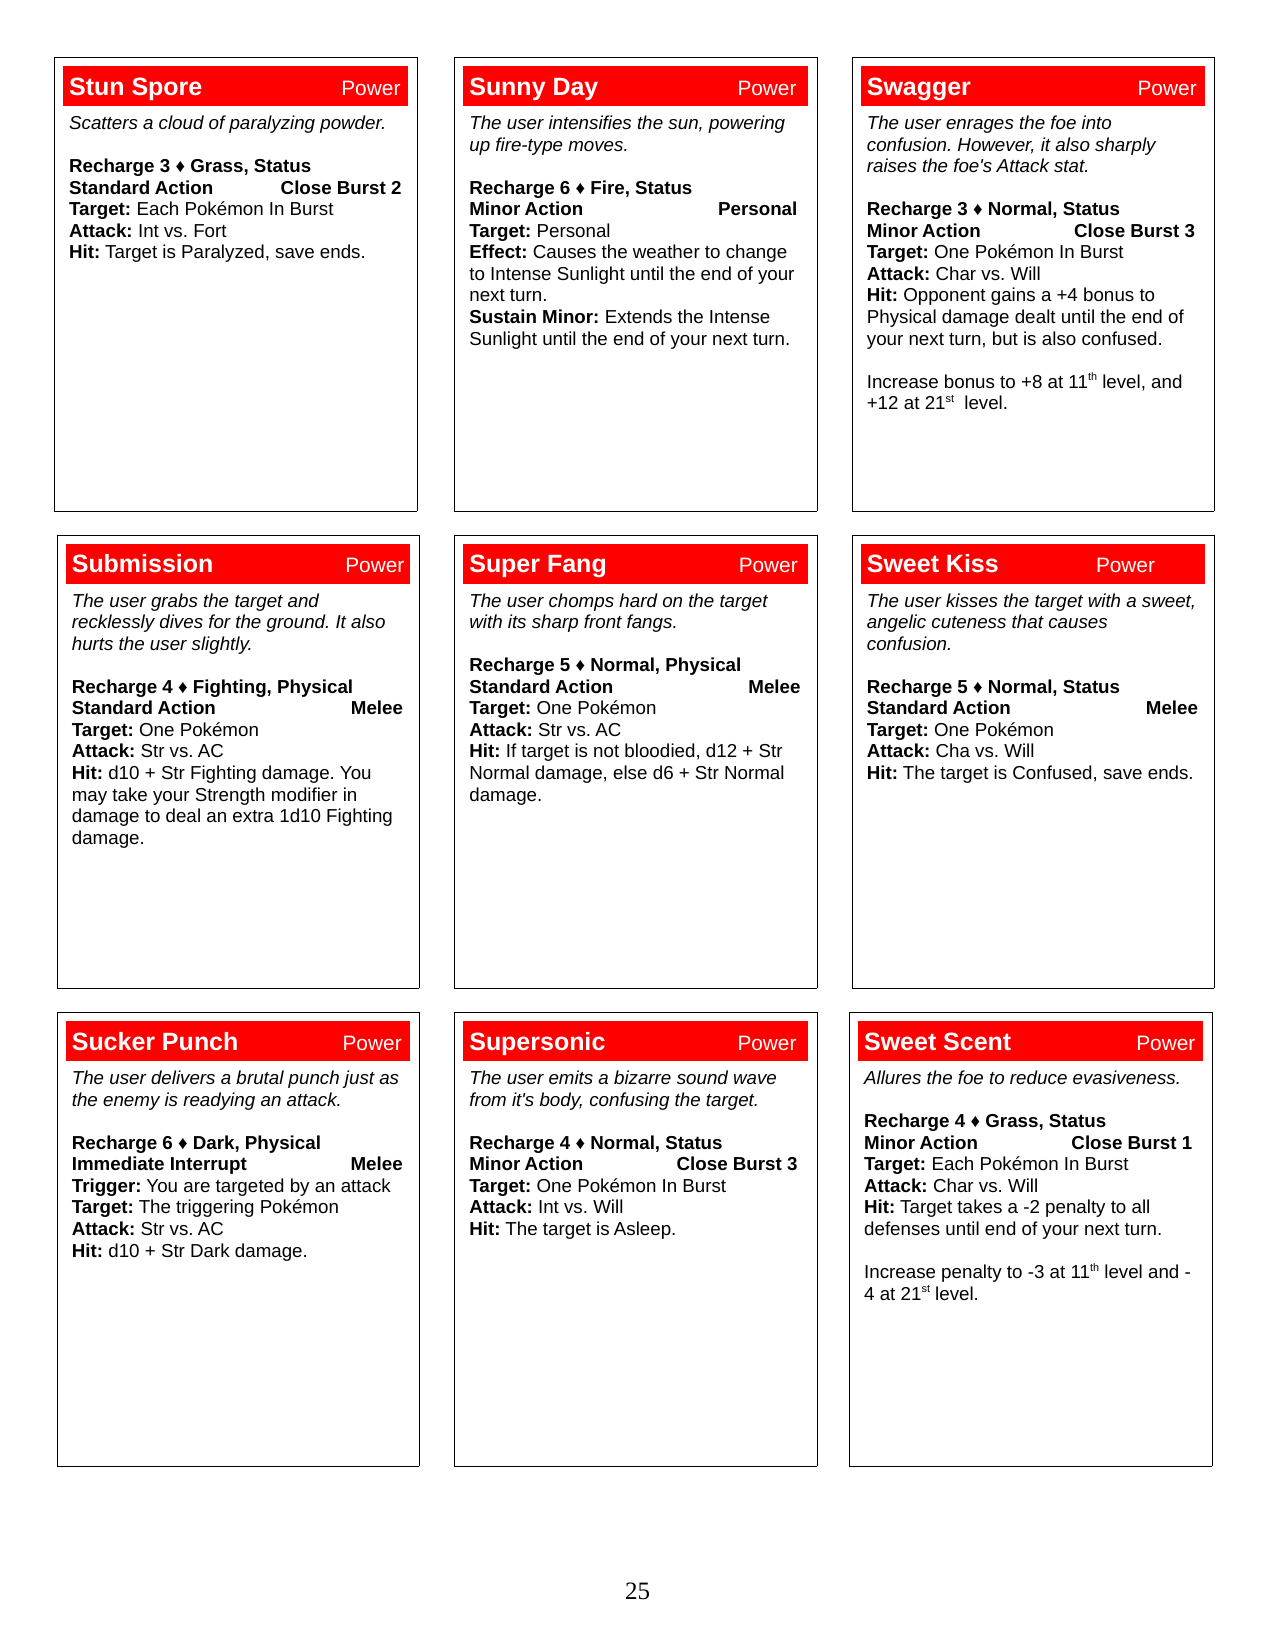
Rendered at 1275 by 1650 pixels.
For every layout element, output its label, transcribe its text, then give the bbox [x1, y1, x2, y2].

table_header Stun Spore Power [63, 66, 408, 106]
table_cell The user grabs the target and recklessly dives for the ground. It also hurts the user slightly. Recharge 4 ♦ Fighting, Physical Standard Action Melee Target: One Pokémon Attack: Str vs. AC Hit: d10 + Str Fighting damage. You may take your Strength modifier in damage to deal an extra 1d10 Fighting damage. [66, 584, 410, 854]
table_header Submission Power [66, 544, 410, 584]
table_header Supersonic Power [463, 1021, 808, 1061]
table_cell The user emits a bizarre sound wave from it's body, confusing the target. Recharge 4 ♦ Normal, Status Minor Action Close Burst 3 Target: One Pokémon In Burst Attack: Int vs. Will Hit: The target is Asleep. [463, 1061, 808, 1245]
table_header Sweet Scent Power [858, 1021, 1203, 1061]
table_header Super Fang Power [463, 544, 808, 584]
table_header Sweet Kiss Power [861, 544, 1205, 584]
table_cell The user chomps hard on the target with its sharp front fangs. Recharge 5 ♦ Normal, Physical Standard Action Melee Target: One Pokémon Attack: Str vs. AC Hit: If target is not bloodied, d12 + Str Normal damage, else d6 + Str Normal damage. [463, 584, 808, 811]
table_header Sucker Punch Power [66, 1021, 410, 1061]
table_cell The user kisses the target with a sweet, angelic cuteness that causes confusion. Recharge 5 ♦ Normal, Status Standard Action Melee Target: One Pokémon Attack: Cha vs. Will Hit: The target is Confused, save ends. [861, 584, 1205, 789]
table_cell Allures the foe to reduce evasiveness. Recharge 4 ♦ Grass, Status Minor Action Close Burst 1 Target: Each Pokémon In Burst Attack: Char vs. Will Hit: Target takes a -2 penalty to all defenses until end of your next turn. Increase penalty to -3 at 11th level and -4 at 21st level. [858, 1061, 1203, 1310]
table_cell The user delivers a brutal punch just as the enemy is readying an attack. Recharge 6 ♦ Dark, Physical Immediate Interrupt Melee Trigger: You are targeted by an attack Target: The triggering Pokémon Attack: Str vs. AC Hit: d10 + Str Dark damage. [66, 1061, 410, 1267]
table_header Sunny Day Power [463, 66, 808, 106]
table_cell The user enrages the foe into confusion. However, it also sharply raises the foe's Attack stat. Recharge 3 ♦ Normal, Status Minor Action Close Burst 3 Target: One Pokémon In Burst Attack: Char vs. Will Hit: Opponent gains a +4 bonus to Physical damage dealt until the end of your next turn, but is also confused. Increase bonus to +8 at 11th level, and +12 at 21st level. [861, 106, 1205, 419]
table_header Swagger Power [861, 66, 1205, 106]
table_cell The user intensifies the sun, powering up fire-type moves. Recharge 6 ♦ Fire, Status Minor Action Personal Target: Personal Effect: Causes the weather to change to Intense Sunlight until the end of your next turn. Sustain Minor: Extends the Intense Sunlight until the end of your next turn. [463, 106, 808, 355]
table_cell Scatters a cloud of paralyzing powder. Recharge 3 ♦ Grass, Status Standard Action Close Burst 2 Target: Each Pokémon In Burst Attack: Int vs. Fort Hit: Target is Paralyzed, save ends. [63, 106, 408, 268]
